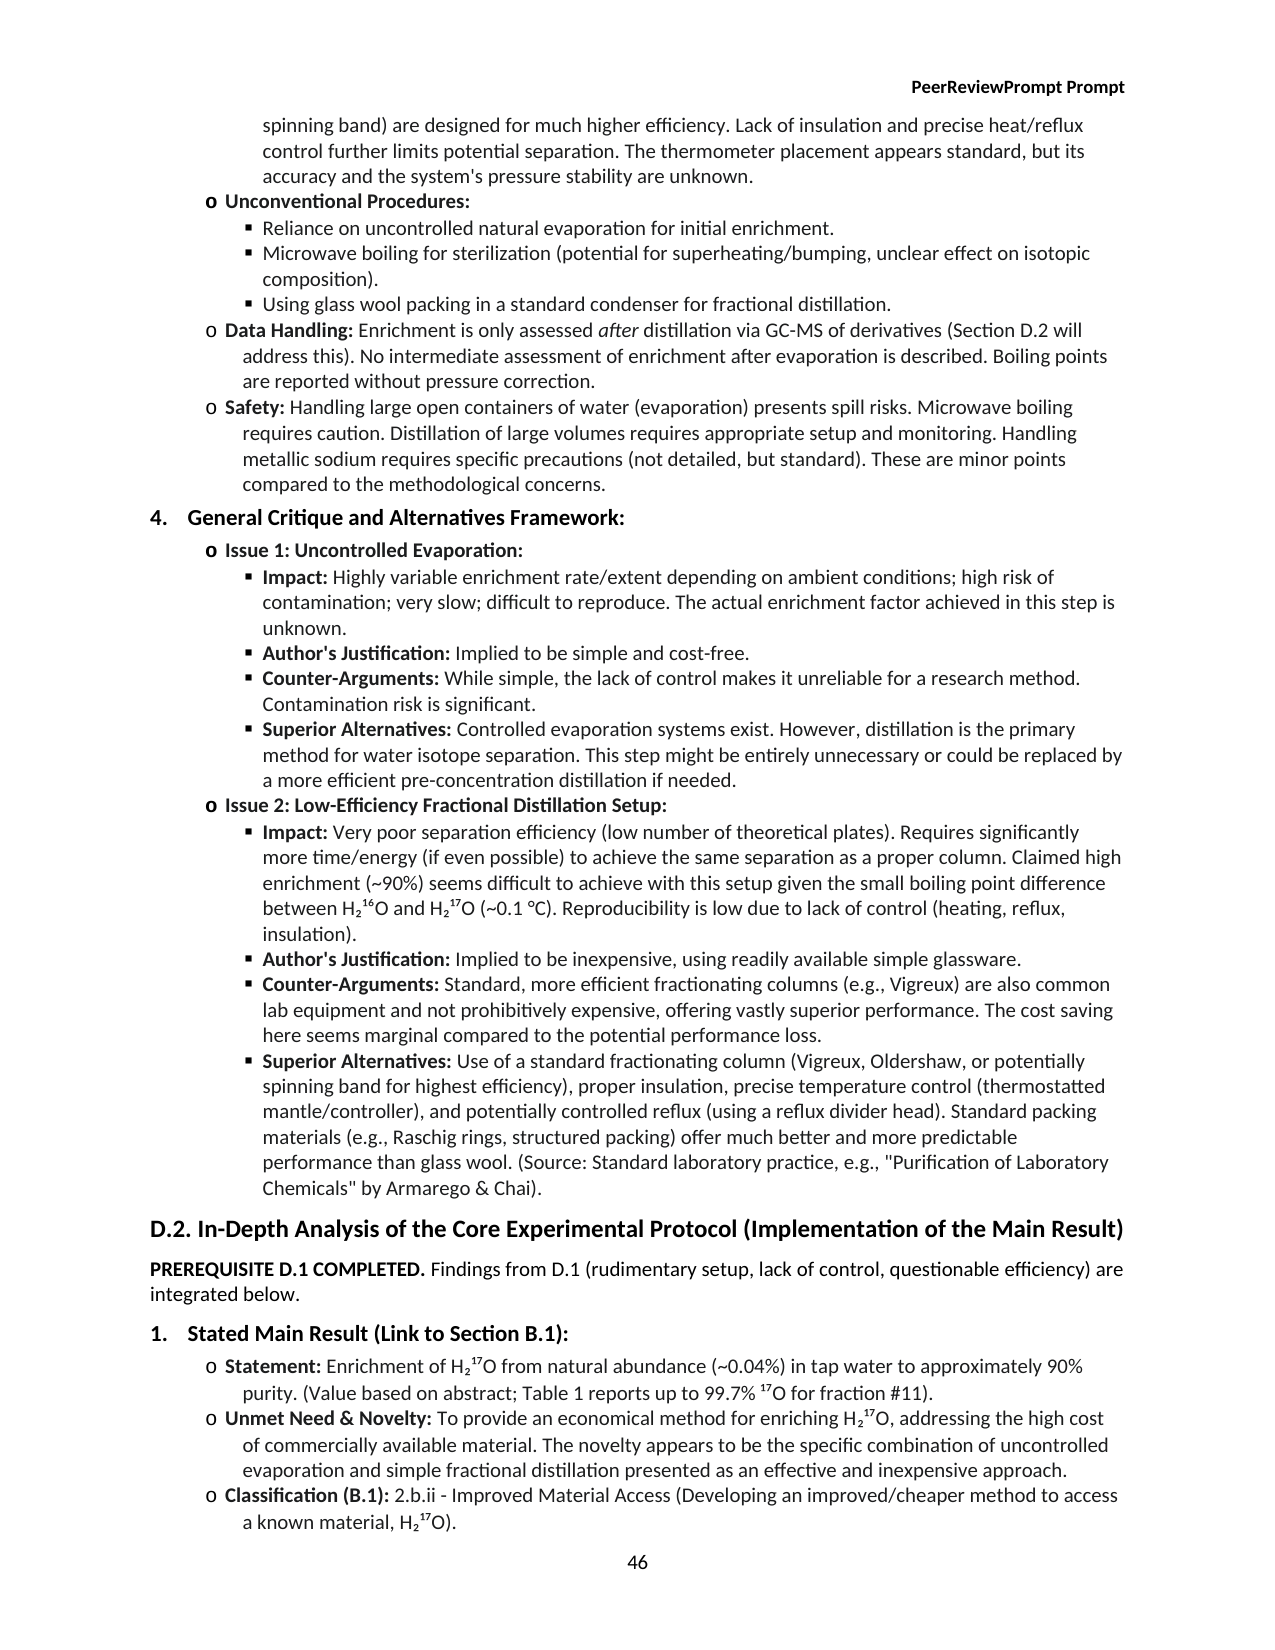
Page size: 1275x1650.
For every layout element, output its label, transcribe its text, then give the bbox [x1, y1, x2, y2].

list Issue 2: Low-Efficiency Fractional Distillation Setup: [205, 793, 1125, 819]
list Microwave boiling for sterilization (potential for superheating/bumping, unclear effect on isotopic composition). [244, 241, 1125, 291]
list Author's Justification: Implied to be simple and cost-free. [244, 640, 1125, 666]
list Counter-Arguments: While simple, the lack of control makes it unreliable for a research method. Contamination risk is significant. [244, 666, 1125, 716]
subtitle D.2. In-Depth Analysis of the Core Experimental Protocol (Implementation of the Main Result) [150, 1213, 1125, 1243]
list Unmet Need & Novelty: To provide an economical method for enriching H₂¹⁷O, addressing the high cost of commercially available material. The novelty appears to be the specific combination of uncontrolled evaporation and simple fractional distillation presented as an effective and inexpensive approach. [205, 1405, 1125, 1483]
subtitle Stated Main Result (Link to Section B.1): [150, 1319, 1125, 1347]
text PREREQUISITE D.1 COMPLETED. Findings from D.1 (rudimentary setup, lack of control, questionable efficiency) are integrated below. [150, 1256, 1125, 1307]
list Using glass wool packing in a standard condenser for fractional distillation. [244, 291, 1125, 317]
list Unconventional Procedures: [205, 189, 1125, 215]
list Issue 1: Uncontrolled Evaporation: [205, 537, 1125, 564]
list Impact: Highly variable enrichment rate/extent depending on ambient conditions; high risk of contamination; very slow; difficult to reproduce. The actual enrichment factor achieved in this step is unknown. [244, 564, 1125, 640]
list Author's Justification: Implied to be inexpensive, using readily available simple glassware. [244, 946, 1125, 972]
list Classification (B.1): 2.b.ii - Improved Material Access (Developing an improved/cheaper method to access a known material, H₂¹⁷O). [205, 1483, 1125, 1534]
list Counter-Arguments: Standard, more efficient fractionating columns (e.g., Vigreux) are also common lab equipment and not prohibitively expensive, offering vastly superior performance. The cost saving here seems marginal compared to the potential performance loss. [244, 972, 1125, 1048]
list Impact: Very poor separation efficiency (low number of theoretical plates). Requires significantly more time/energy (if even possible) to achieve the same separation as a proper column. Claimed high enrichment (~90%) seems difficult to achieve with this setup given the small boiling point difference between H₂¹⁶O and H₂¹⁷O (~0.1 °C). Reproducibility is low due to lack of control (heating, reflux, insulation). [244, 819, 1125, 946]
list Statement: Enrichment of H₂¹⁷O from natural abundance (~0.04%) in tap water to approximately 90% purity. (Value based on abstract; Table 1 reports up to 99.7% ¹⁷O for fraction #11). [205, 1353, 1125, 1405]
list spinning band) are designed for much higher efficiency. Lack of insulation and precise heat/reflux control further limits potential separation. The thermometer placement appears standard, but its accuracy and the system's pressure stability are unknown. [244, 112, 1125, 189]
list Data Handling: Enrichment is only assessed after distillation via GC-MS of derivatives (Section D.2 will address this). No intermediate assessment of enrichment after evaporation is described. Boiling points are reported without pressure correction. [205, 317, 1125, 394]
list Reliance on uncontrolled natural evaporation for initial enrichment. [244, 215, 1125, 241]
subtitle General Critique and Alternatives Framework: [150, 503, 1125, 531]
list Safety: Handling large open containers of water (evaporation) presents spill risks. Microwave boiling requires caution. Distillation of large volumes requires appropriate setup and monitoring. Handling metallic sodium requires specific precautions (not detailed, but standard). These are minor points compared to the methodological concerns. [205, 394, 1125, 497]
list Superior Alternatives: Controlled evaporation systems exist. However, distillation is the primary method for water isotope separation. This step might be entirely unnecessary or could be replaced by a more efficient pre-concentration distillation if needed. [244, 716, 1125, 793]
list Superior Alternatives: Use of a standard fractionating column (Vigreux, Oldershaw, or potentially spinning band for highest efficiency), proper insulation, precise temperature control (thermostatted mantle/controller), and potentially controlled reflux (using a reflux divider head). Standard packing materials (e.g., Raschig rings, structured packing) offer much better and more predictable performance than glass wool. (Source: Standard laboratory practice, e.g., "Purification of Laboratory Chemicals" by Armarego & Chai). [244, 1048, 1125, 1200]
